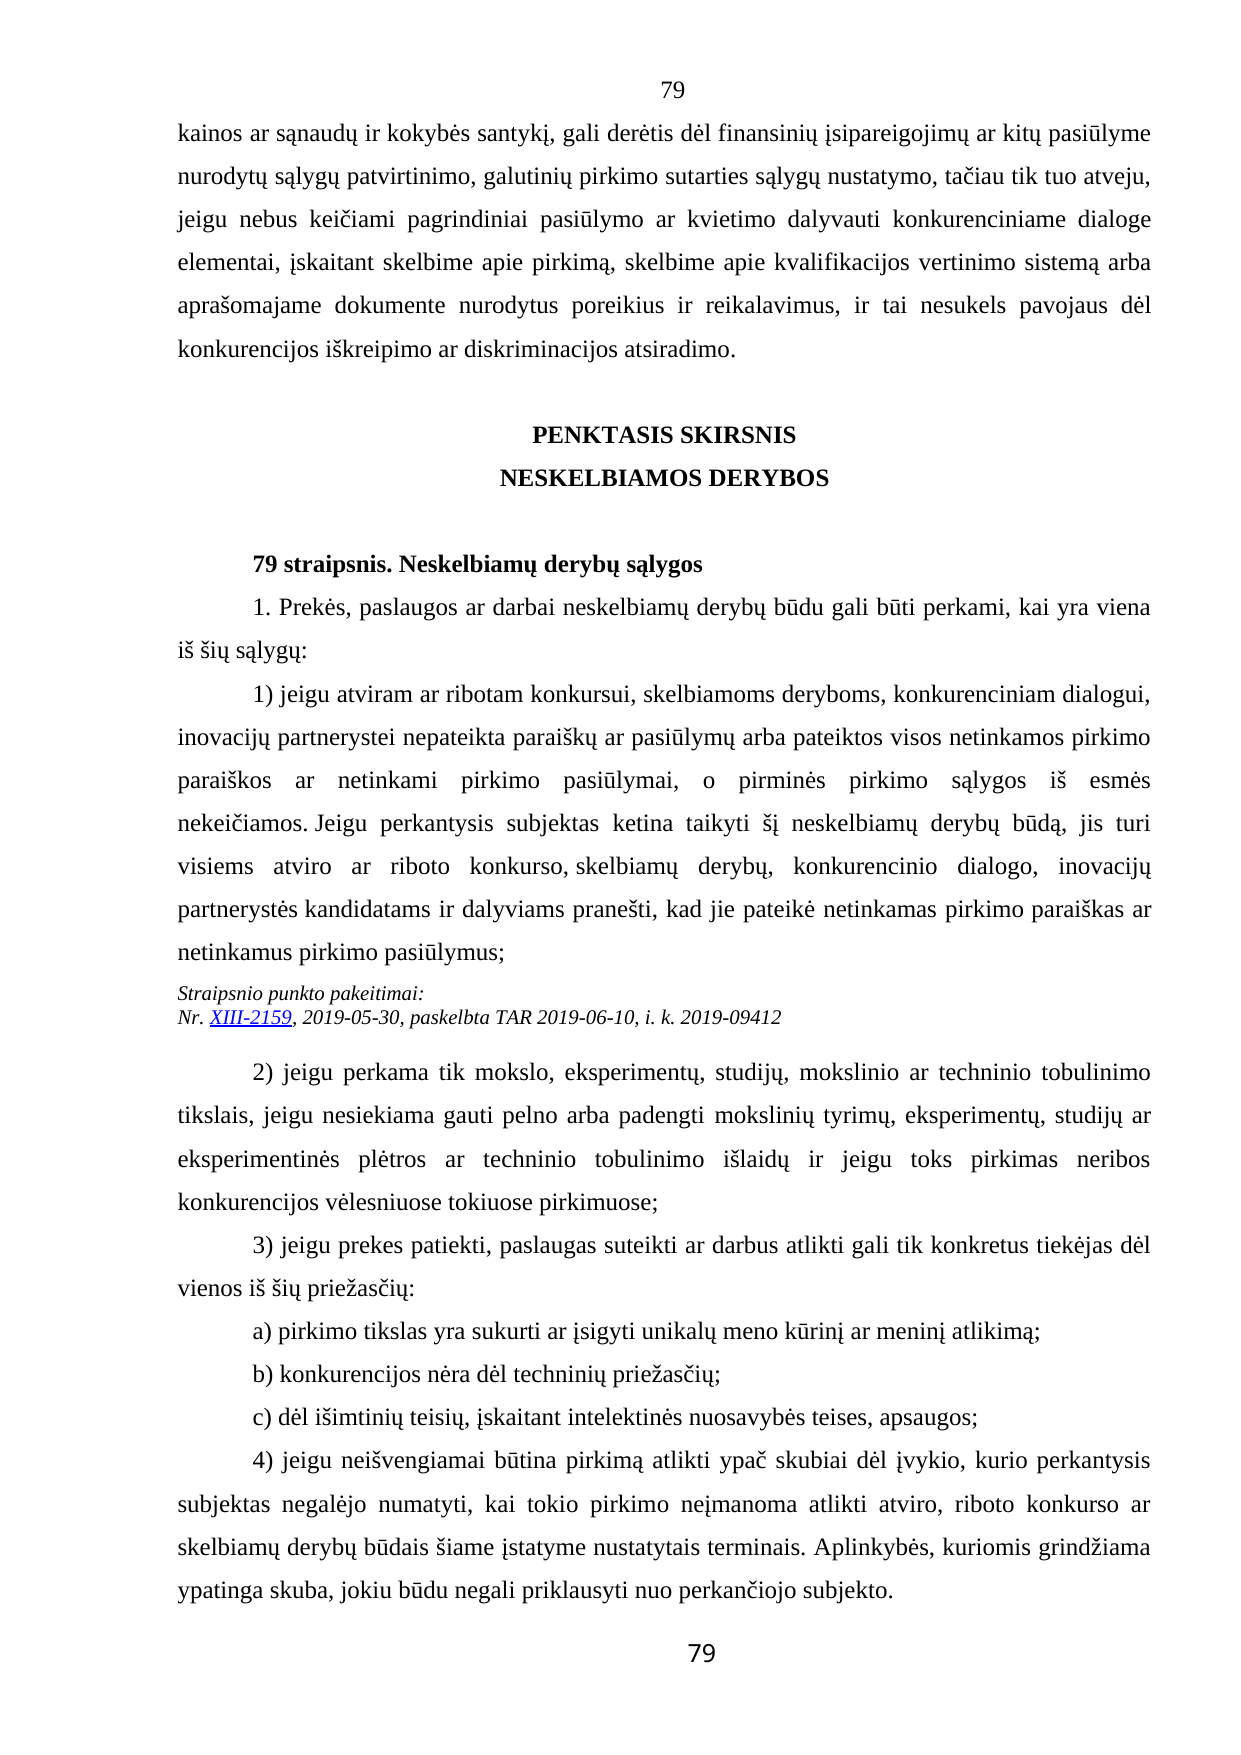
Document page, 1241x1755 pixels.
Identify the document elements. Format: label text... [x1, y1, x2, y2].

text b) konkurencijos nėra dėl techninių priežasčių; [177, 1359, 1152, 1388]
text 1) jeigu atviram ar ribotam konkursui, skelbiamoms deryboms, konkurenciniam dialogui, inovacijų partnerystei nepateikta paraiškų ar pasiūlymų arba pateiktos visos netinkamos pirkimo paraiškos ar netinkami pirkimo pasiūlymai, o pirminės pirkimo sąlygos iš esmės nekeičiamos. Jeigu perkantysis subjektas ketina taikyti šį neskelbiamų derybų būdą, jis turi visiems atviro ar riboto konkurso, skelbiamų derybų, konkurencinio dialogo, inovacijų partnerystės kandidatams ir dalyviams pranešti, kad jie pateikė netinkamas pirkimo paraiškas ar netinkamus pirkimo pasiūlymus; [177, 679, 1152, 966]
text 79 straipsnis. Neskelbiamų derybų sąlygos [177, 549, 1152, 578]
text 1. Prekės, paslaugos ar darbai neskelbiamų derybų būdu gali būti perkami, kai yra viena iš šių sąlygų: [177, 592, 1152, 664]
text 3) jeigu prekes patiekti, paslaugas suteikti ar darbus atlikti gali tik konkretus tiekėjas dėl vienos iš šių priežasčių: [177, 1230, 1152, 1302]
text Straipsnio punkto pakeitimai: [177, 981, 1152, 1005]
text a) pirkimo tikslas yra sukurti ar įsigyti unikalų meno kūrinį ar meninį atlikimą; [177, 1316, 1152, 1345]
text 2) jeigu perkama tik mokslo, eksperimentų, studijų, mokslinio ar techninio tobulinimo tikslais, jeigu nesiekiama gauti pelno arba padengti mokslinių tyrimų, eksperimentų, studijų ar eksperimentinės plėtros ar techninio tobulinimo išlaidų ir jeigu toks pirkimas neribos konkurencijos vėlesniuose tokiuose pirkimuose; [177, 1057, 1152, 1216]
text c) dėl išimtinių teisių, įskaitant intelektinės nuosavybės teises, apsaugos; [177, 1402, 1152, 1431]
text kainos ar sąnaudų ir kokybės santykį, gali derėtis dėl finansinių įsipareigojimų ar kitų pasiūlyme nurodytų sąlygų patvirtinimo, galutinių pirkimo sutarties sąlygų nustatymo, tačiau tik tuo atveju, jeigu nebus keičiami pagrindiniai pasiūlymo ar kvietimo dalyvauti konkurenciniame dialoge elementai, įskaitant skelbime apie pirkimą, skelbime apie kvalifikacijos vertinimo sistemą arba aprašomajame dokumente nurodytus poreikius ir reikalavimus, ir tai nesukels pavojaus dėl konkurencijos iškreipimo ar diskriminacijos atsiradimo. [177, 118, 1152, 362]
text NESKELBIAMOS DERYBOS [177, 463, 1152, 492]
text Nr. XIII-2159, 2019-05-30, paskelbta TAR 2019-06-10, i. k. 2019-09412 [177, 1005, 1152, 1029]
text 4) jeigu neišvengiamai būtina pirkimą atlikti ypač skubiai dėl įvykio, kurio perkantysis subjektas negalėjo numatyti, kai tokio pirkimo neįmanoma atlikti atviro, riboto konkurso ar skelbiamų derybų būdais šiame įstatyme nustatytais terminais. Aplinkybės, kuriomis grindžiama ypatinga skuba, jokiu būdu negali priklausyti nuo perkančiojo subjekto. [177, 1446, 1152, 1604]
text PENKTASIS SKIRSNIS [177, 420, 1152, 449]
